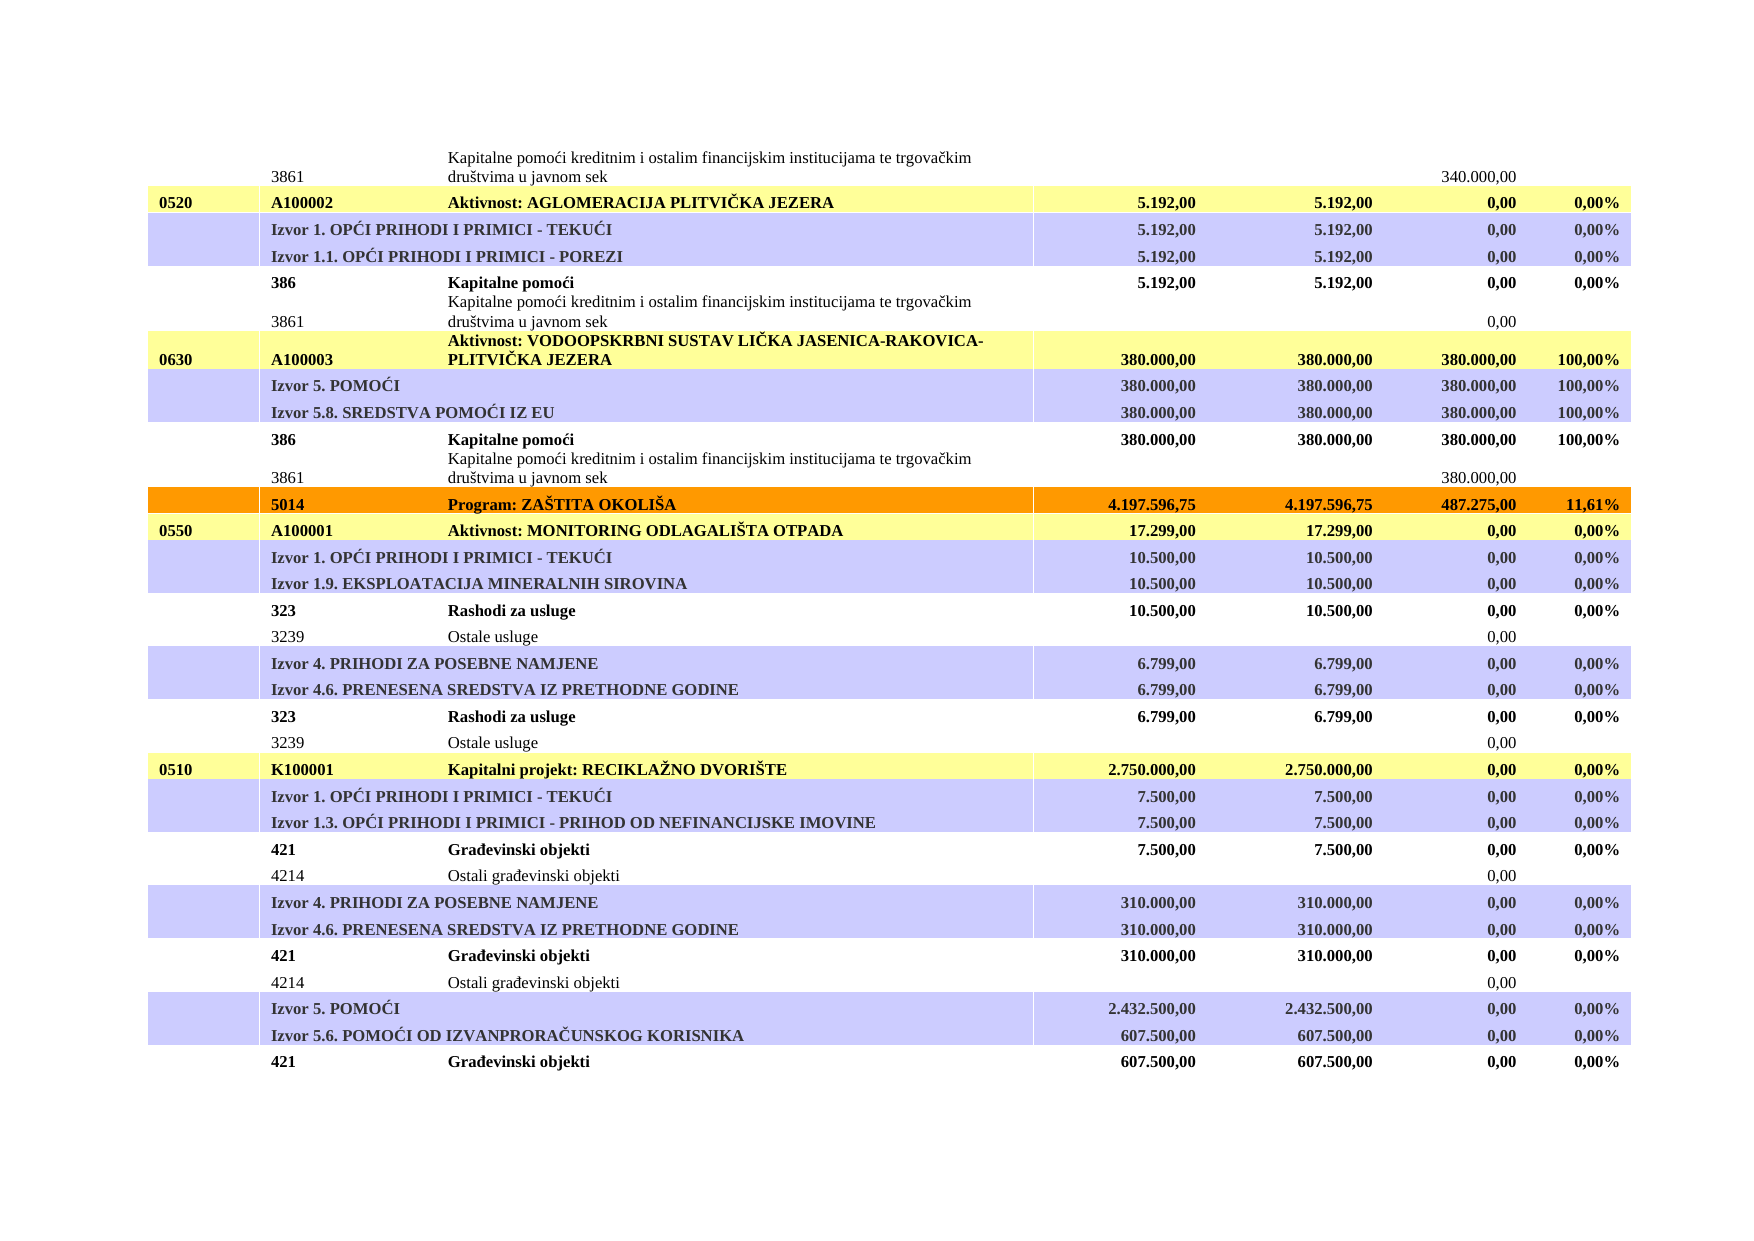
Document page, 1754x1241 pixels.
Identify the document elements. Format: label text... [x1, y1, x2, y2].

table_cell 380.000,00 [1384, 395, 1527, 422]
table_cell 6.799,00 [1034, 646, 1207, 673]
table_cell 0,00 [1384, 939, 1527, 965]
table_cell [1207, 726, 1384, 752]
table_cell 0,00 [1384, 1045, 1527, 1071]
table_cell Izvor 4.6. PRENESENA SREDSTVA IZ PRETHODNE GODINE [260, 673, 1033, 699]
table_cell 0,00% [1527, 992, 1631, 1018]
table_cell 0,00 [1384, 567, 1527, 593]
table_cell 5.192,00 [1034, 186, 1207, 212]
table_cell [148, 832, 259, 859]
table_cell Ostale usluge [436, 620, 1033, 646]
table_cell [1207, 965, 1384, 992]
table_cell Aktivnost: MONITORING ODLAGALIŠTA OTPADA [436, 514, 1033, 540]
table_cell 0,00% [1527, 593, 1631, 620]
table_cell Izvor 5. POMOĆI [260, 369, 1033, 395]
table_cell Ostali građevinski objekti [436, 965, 1033, 992]
table_cell 5.192,00 [1207, 239, 1384, 266]
table_cell 0,00 [1384, 992, 1527, 1018]
table_cell 5014 [260, 487, 436, 513]
table_cell 11,61% [1527, 487, 1631, 513]
table_cell 0,00% [1527, 540, 1631, 567]
table_cell 380.000,00 [1207, 369, 1384, 395]
table_cell 6.799,00 [1034, 699, 1207, 726]
table_cell 0,00 [1384, 540, 1527, 567]
table_cell 380.000,00 [1384, 449, 1527, 487]
table_cell [1207, 620, 1384, 646]
table_cell 0,00 [1384, 832, 1527, 859]
table_cell [148, 593, 259, 620]
table_cell 380.000,00 [1384, 331, 1527, 369]
table_cell 421 [260, 832, 436, 859]
table_cell 0,00 [1384, 965, 1527, 992]
table_cell Građevinski objekti [436, 939, 1033, 965]
table_cell [1527, 292, 1631, 331]
table_cell [148, 939, 259, 965]
table_cell Izvor 1.3. OPĆI PRIHODI I PRIMICI - PRIHOD OD NEFINANCIJSKE IMOVINE [260, 806, 1033, 832]
table_cell 0,00% [1527, 806, 1631, 832]
table_cell [148, 1018, 259, 1045]
table_cell 0,00 [1384, 620, 1527, 646]
table_cell 0,00 [1384, 699, 1527, 726]
table_cell 310.000,00 [1207, 885, 1384, 912]
table_cell 0,00 [1384, 514, 1527, 540]
table_cell 0,00% [1527, 939, 1631, 965]
table_cell 310.000,00 [1207, 939, 1384, 965]
table_cell [1034, 859, 1207, 885]
table_cell 0,00% [1527, 266, 1631, 292]
table_cell 380.000,00 [1384, 369, 1527, 395]
table_cell 7.500,00 [1207, 806, 1384, 832]
table_cell [1034, 965, 1207, 992]
table_cell 100,00% [1527, 395, 1631, 422]
table_cell Izvor 1.9. EKSPLOATACIJA MINERALNIH SIROVINA [260, 567, 1033, 593]
table_cell 0,00 [1384, 266, 1527, 292]
table_cell Ostali građevinski objekti [436, 859, 1033, 885]
table_cell 4.197.596,75 [1034, 487, 1207, 513]
table_cell Izvor 1. OPĆI PRIHODI I PRIMICI - TEKUĆI [260, 540, 1033, 567]
table_cell 17.299,00 [1034, 514, 1207, 540]
table_cell 0,00% [1527, 186, 1631, 212]
table_cell [1034, 620, 1207, 646]
table_cell A100001 [260, 514, 436, 540]
table_cell 380.000,00 [1384, 422, 1527, 448]
table_cell [148, 369, 259, 395]
table_cell 5.192,00 [1034, 239, 1207, 266]
table_cell 6.799,00 [1034, 673, 1207, 699]
table_cell 380.000,00 [1034, 331, 1207, 369]
table_cell [148, 859, 259, 885]
table_cell [148, 673, 259, 699]
table_cell [148, 292, 259, 331]
table_cell [148, 148, 259, 186]
table_cell Ostale usluge [436, 726, 1033, 752]
table_cell Kapitalne pomoći kreditnim i ostalim financijskim institucijama te trgovačkim društvima u javnom sek [436, 449, 1033, 487]
table_cell 487.275,00 [1384, 487, 1527, 513]
table_cell 7.500,00 [1034, 832, 1207, 859]
table_cell [148, 422, 259, 448]
table_cell Rashodi za usluge [436, 699, 1033, 726]
table_cell 0,00% [1527, 213, 1631, 239]
table_cell Kapitalne pomoći [436, 422, 1033, 448]
table_cell 0,00 [1384, 859, 1527, 885]
table_cell 5.192,00 [1207, 266, 1384, 292]
table_cell 421 [260, 939, 436, 965]
table_cell [1034, 726, 1207, 752]
table_cell [148, 239, 259, 266]
table_cell Građevinski objekti [436, 1045, 1033, 1071]
table_cell 5.192,00 [1207, 186, 1384, 212]
table_cell 100,00% [1527, 422, 1631, 448]
table_cell 0,00 [1384, 779, 1527, 806]
table_cell 323 [260, 593, 436, 620]
table_cell 0,00% [1527, 239, 1631, 266]
table_cell 0,00 [1384, 885, 1527, 912]
table_cell 10.500,00 [1207, 567, 1384, 593]
table_cell 3239 [260, 726, 436, 752]
table_cell 6.799,00 [1207, 646, 1384, 673]
table_cell 3239 [260, 620, 436, 646]
table_cell Kapitalni projekt: RECIKLAŽNO DVORIŠTE [436, 753, 1033, 779]
table_cell [1207, 148, 1384, 186]
table_cell 0,00% [1527, 1045, 1631, 1071]
table_cell [1527, 148, 1631, 186]
table_cell Građevinski objekti [436, 832, 1033, 859]
table_cell [1527, 620, 1631, 646]
table_cell 310.000,00 [1034, 939, 1207, 965]
table_cell [1034, 292, 1207, 331]
table_cell 3861 [260, 148, 436, 186]
table_cell [1527, 726, 1631, 752]
table_cell 0,00 [1384, 673, 1527, 699]
table_cell 0,00 [1384, 186, 1527, 212]
table_cell 0550 [148, 514, 259, 540]
table_cell Kapitalne pomoći [436, 266, 1033, 292]
table_cell 2.432.500,00 [1034, 992, 1207, 1018]
table_cell 4.197.596,75 [1207, 487, 1384, 513]
table_cell [1527, 449, 1631, 487]
table_cell [148, 266, 259, 292]
table_cell 380.000,00 [1034, 369, 1207, 395]
table_cell Kapitalne pomoći kreditnim i ostalim financijskim institucijama te trgovačkim društvima u javnom sek [436, 292, 1033, 331]
table_cell [148, 726, 259, 752]
table_cell 0630 [148, 331, 259, 369]
table_cell [1207, 859, 1384, 885]
table_cell [148, 449, 259, 487]
table_cell 0,00% [1527, 699, 1631, 726]
table_cell 380.000,00 [1207, 422, 1384, 448]
table_cell 10.500,00 [1034, 540, 1207, 567]
table_cell [148, 487, 259, 513]
table_cell [148, 992, 259, 1018]
table_cell 0,00% [1527, 646, 1631, 673]
table_cell 4214 [260, 859, 436, 885]
table_cell 10.500,00 [1034, 567, 1207, 593]
table_cell [1034, 449, 1207, 487]
table_cell Program: ZAŠTITA OKOLIŠA [436, 487, 1033, 513]
table_cell 380.000,00 [1034, 422, 1207, 448]
table_cell 0,00% [1527, 514, 1631, 540]
table_cell 0,00 [1384, 239, 1527, 266]
table_cell 0,00 [1384, 292, 1527, 331]
table_cell 386 [260, 422, 436, 448]
table_cell [148, 779, 259, 806]
table_cell Izvor 1. OPĆI PRIHODI I PRIMICI - TEKUĆI [260, 213, 1033, 239]
table_cell 17.299,00 [1207, 514, 1384, 540]
table_cell [148, 806, 259, 832]
table_cell 340.000,00 [1384, 148, 1527, 186]
table_cell Rashodi za usluge [436, 593, 1033, 620]
table_cell 5.192,00 [1034, 266, 1207, 292]
table_cell 5.192,00 [1207, 213, 1384, 239]
table_cell [148, 912, 259, 938]
table_cell 0,00 [1384, 593, 1527, 620]
table_cell 380.000,00 [1034, 395, 1207, 422]
table_cell 310.000,00 [1034, 912, 1207, 938]
table_cell Kapitalne pomoći kreditnim i ostalim financijskim institucijama te trgovačkim društvima u javnom sek [436, 148, 1033, 186]
table_cell 6.799,00 [1207, 673, 1384, 699]
table_cell 386 [260, 266, 436, 292]
table_cell 2.750.000,00 [1207, 753, 1384, 779]
table_cell 0,00% [1527, 779, 1631, 806]
table_cell 323 [260, 699, 436, 726]
table_cell 10.500,00 [1207, 593, 1384, 620]
table_cell [148, 567, 259, 593]
table_cell 7.500,00 [1207, 779, 1384, 806]
table_cell 0,00% [1527, 885, 1631, 912]
table_cell Izvor 4. PRIHODI ZA POSEBNE NAMJENE [260, 646, 1033, 673]
table_cell 7.500,00 [1034, 806, 1207, 832]
table_cell 0,00 [1384, 213, 1527, 239]
table_cell 0,00 [1384, 753, 1527, 779]
table_cell 0,00 [1384, 646, 1527, 673]
table_cell 5.192,00 [1034, 213, 1207, 239]
table_cell 7.500,00 [1034, 779, 1207, 806]
table_cell 100,00% [1527, 369, 1631, 395]
table_cell 0520 [148, 186, 259, 212]
table_cell [148, 1045, 259, 1071]
table_cell Aktivnost: VODOOPSKRBNI SUSTAV LIČKA JASENICA-RAKOVICA-PLITVIČKA JEZERA [436, 331, 1033, 369]
table_cell [148, 540, 259, 567]
table_cell 0,00 [1384, 726, 1527, 752]
table_cell [148, 885, 259, 912]
table_cell Izvor 5. POMOĆI [260, 992, 1033, 1018]
table_cell [148, 699, 259, 726]
table_cell [1527, 859, 1631, 885]
table_cell 607.500,00 [1034, 1045, 1207, 1071]
table_cell 0,00% [1527, 832, 1631, 859]
table_cell K100001 [260, 753, 436, 779]
table_cell 310.000,00 [1207, 912, 1384, 938]
table_cell 607.500,00 [1034, 1018, 1207, 1045]
table_cell 0,00 [1384, 1018, 1527, 1045]
table_cell Izvor 4.6. PRENESENA SREDSTVA IZ PRETHODNE GODINE [260, 912, 1033, 938]
table_cell [148, 646, 259, 673]
table_cell 10.500,00 [1034, 593, 1207, 620]
table_cell 6.799,00 [1207, 699, 1384, 726]
table_cell Izvor 4. PRIHODI ZA POSEBNE NAMJENE [260, 885, 1033, 912]
table_cell 0,00% [1527, 1018, 1631, 1045]
table_cell 0,00% [1527, 567, 1631, 593]
table_cell [1527, 965, 1631, 992]
table_cell 3861 [260, 292, 436, 331]
table_cell 607.500,00 [1207, 1045, 1384, 1071]
table_cell [148, 965, 259, 992]
table_cell 10.500,00 [1207, 540, 1384, 567]
table_cell 310.000,00 [1034, 885, 1207, 912]
table_cell 2.432.500,00 [1207, 992, 1384, 1018]
table_cell [1207, 449, 1384, 487]
table_cell 607.500,00 [1207, 1018, 1384, 1045]
table_cell [148, 395, 259, 422]
table_cell 7.500,00 [1207, 832, 1384, 859]
table_cell [148, 213, 259, 239]
table_cell A100003 [260, 331, 436, 369]
table_cell 0,00% [1527, 753, 1631, 779]
table_cell 4214 [260, 965, 436, 992]
table_cell 0,00% [1527, 673, 1631, 699]
table_cell 0,00 [1384, 912, 1527, 938]
table_cell A100002 [260, 186, 436, 212]
table_cell Izvor 1. OPĆI PRIHODI I PRIMICI - TEKUĆI [260, 779, 1033, 806]
table_cell 3861 [260, 449, 436, 487]
table_cell Izvor 5.8. SREDSTVA POMOĆI IZ EU [260, 395, 1033, 422]
table_cell 0510 [148, 753, 259, 779]
table_cell 380.000,00 [1207, 395, 1384, 422]
table_cell 0,00% [1527, 912, 1631, 938]
table_cell Izvor 1.1. OPĆI PRIHODI I PRIMICI - POREZI [260, 239, 1033, 266]
table_cell [1207, 292, 1384, 331]
table_cell 2.750.000,00 [1034, 753, 1207, 779]
table_cell Aktivnost: AGLOMERACIJA PLITVIČKA JEZERA [436, 186, 1033, 212]
table_cell 100,00% [1527, 331, 1631, 369]
table_cell 421 [260, 1045, 436, 1071]
table_cell [148, 620, 259, 646]
table_cell 380.000,00 [1207, 331, 1384, 369]
table_cell 0,00 [1384, 806, 1527, 832]
table_cell [1034, 148, 1207, 186]
table_cell Izvor 5.6. POMOĆI OD IZVANPRORAČUNSKOG KORISNIKA [260, 1018, 1033, 1045]
